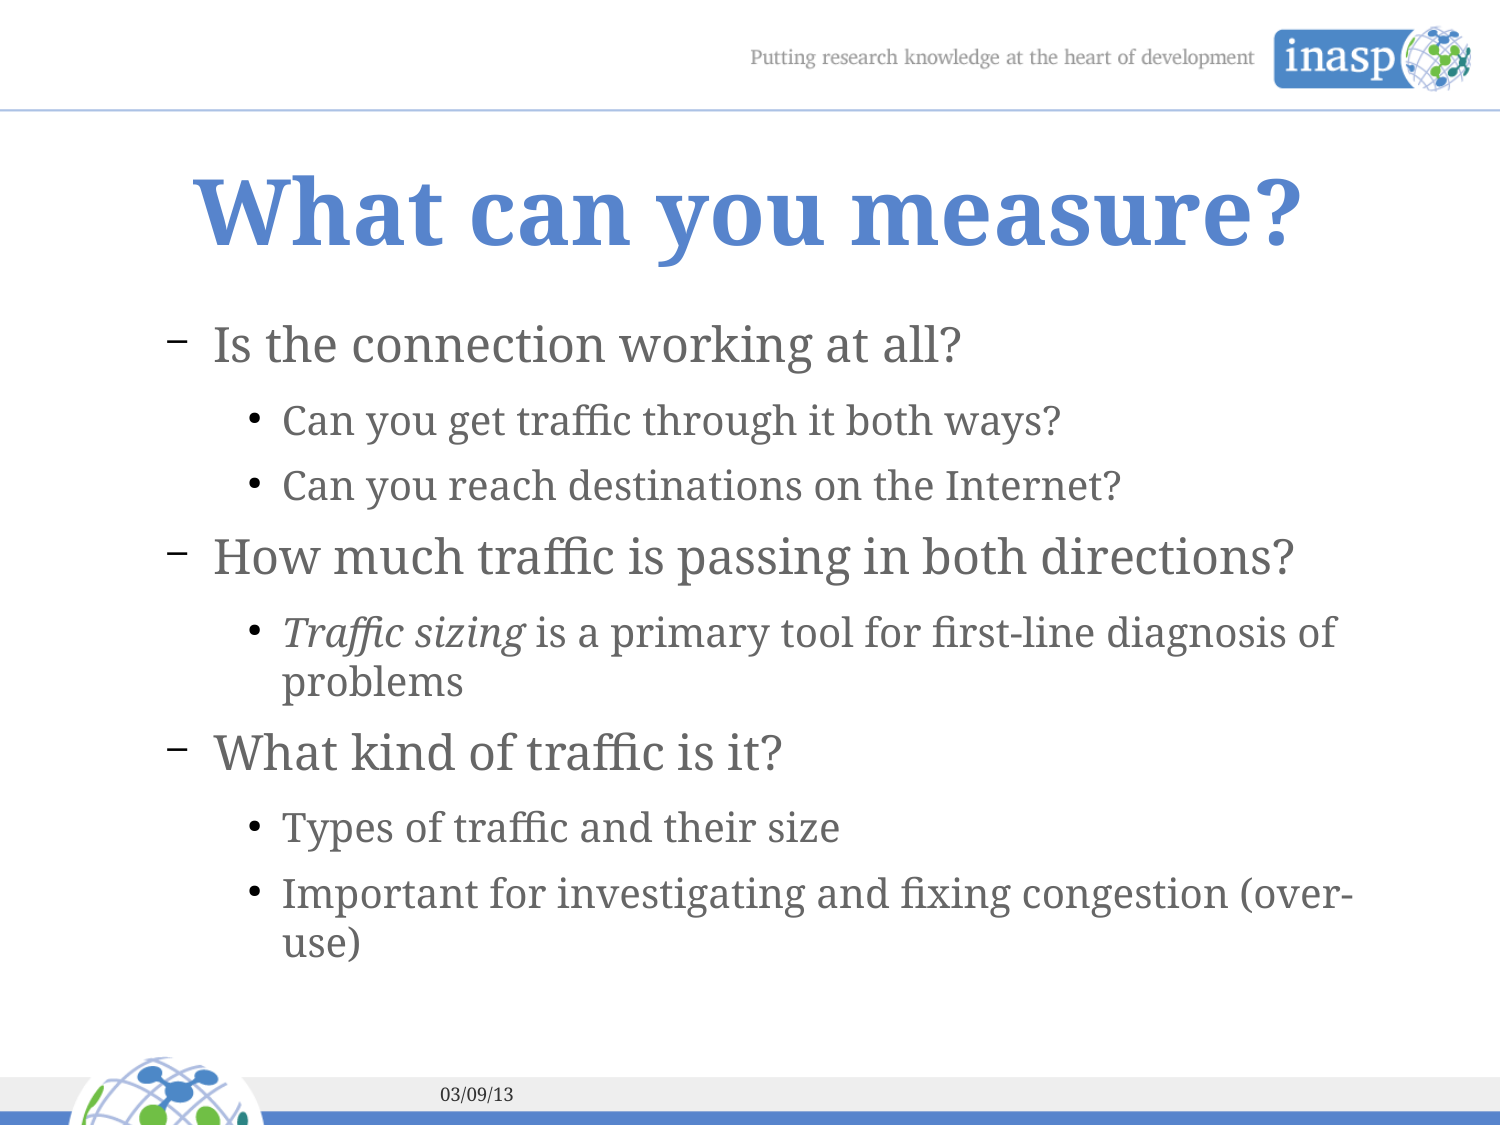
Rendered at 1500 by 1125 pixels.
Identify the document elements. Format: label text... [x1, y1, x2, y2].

picture [0, 0, 1500, 1125]
list Is the connection working at all? Can you get traffic through it both ways? Can you reach destinations on the Internet? How much traffic is passing in both directions? Traffic sizing is a primary tool for first-line diagnosis of problems What kind of traffic is it? Types of traffic and their size Important for investigating and fixing congestion (over-use) [75, 313, 1426, 967]
title What can you measure? [75, 129, 1426, 313]
